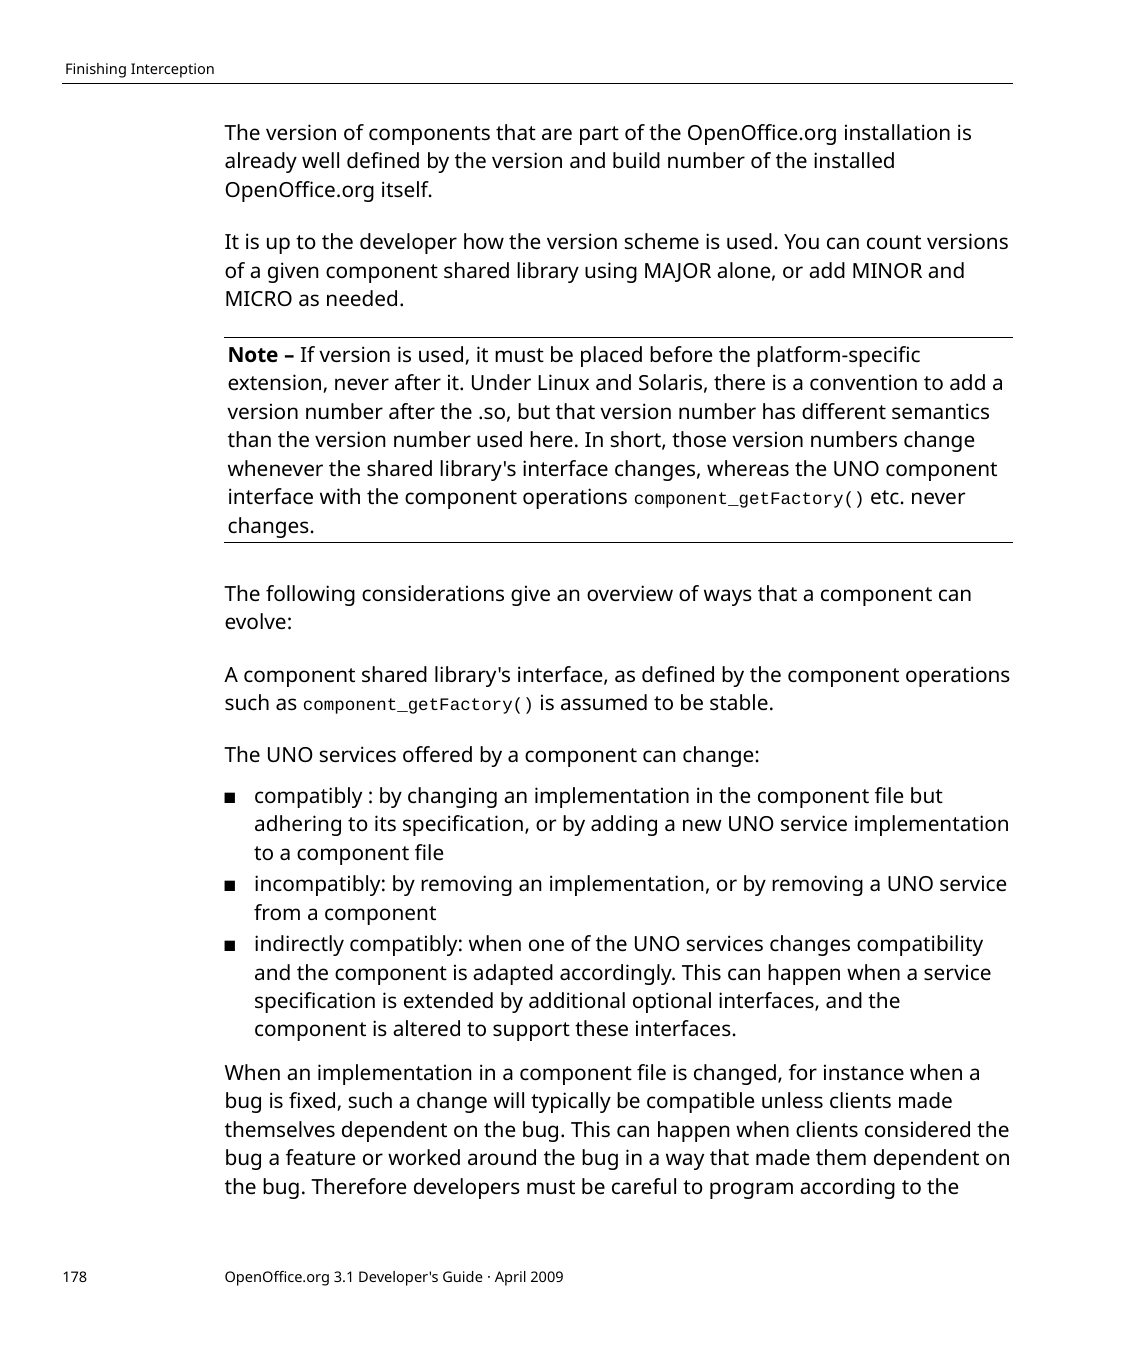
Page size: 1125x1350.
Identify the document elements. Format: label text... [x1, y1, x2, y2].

list compatibly : by changing an implementation in the component file but adhering to its specification, or by adding a new UNO service implementation to a component file [224, 781, 1013, 866]
text It is up to the developer how the version scheme is used. You can count versions of a given component shared library using MAJOR alone, or add MINOR and MICRO as needed. [224, 227, 1013, 313]
text The UNO services offered by a component can change: [224, 741, 1013, 769]
list incompatibly: by removing an implementation, or by removing a UNO service from a component [224, 869, 1013, 926]
list If version is used, it must be placed before the platform-specific extension, never after it. Under Linux and Solaris, there is a convention to add a version number after the .so, but that version number has different semantics than the version number used here. In short, those version numbers change whenever the shared library's interface changes, whereas the UNO component interface with the component operations component_getFactory() etc. never changes. [224, 338, 1013, 542]
list indirectly compatibly: when one of the UNO services changes compatibility and the component is adapted accordingly. This can happen when a service specification is extended by additional optional interfaces, and the component is altered to support these interfaces. [224, 929, 1013, 1043]
text The following considerations give an overview of ways that a component can evolve: [224, 579, 1013, 636]
text A component shared library's interface, as defined by the component operations such as component_getFactory() is assumed to be stable. [224, 660, 1013, 717]
text When an implementation in a component file is changed, for instance when a bug is fixed, such a change will typically be compatible unless clients made themselves dependent on the bug. This can happen when clients considered the bug a feature or worked around the bug in a way that made them dependent on the bug. Therefore developers must be careful to program according to the [224, 1058, 1013, 1200]
text The version of components that are part of the OpenOffice.org installation is already well defined by the version and build number of the installed OpenOffice.org itself. [224, 118, 1013, 203]
